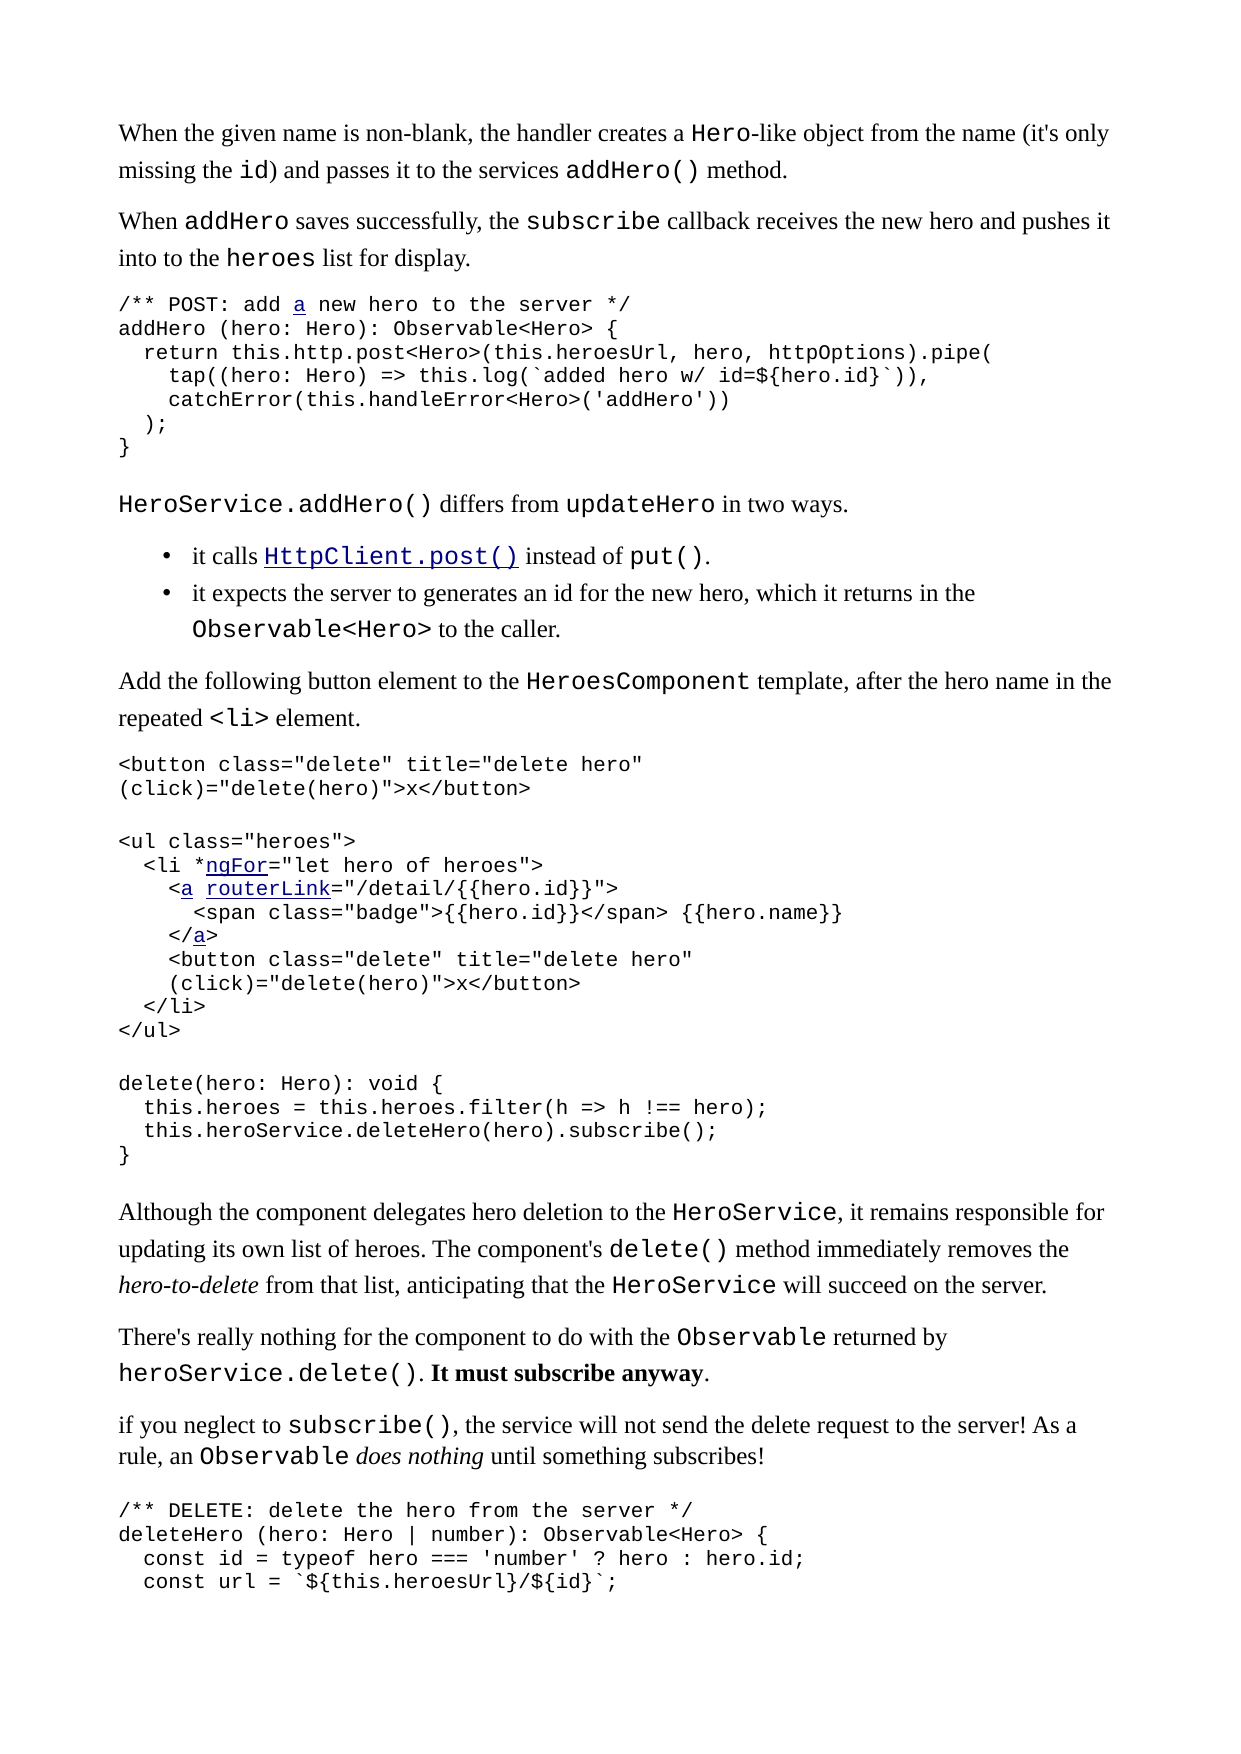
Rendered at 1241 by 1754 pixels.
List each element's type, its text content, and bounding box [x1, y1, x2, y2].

text /** DELETE: delete the hero from the server */ [118, 1501, 1122, 1524]
text <span class="badge">{{hero.id}}</span> {{hero.name}} [118, 902, 1122, 926]
text this.heroes = this.heroes.filter(h => h !== hero); [118, 1097, 1122, 1121]
text Although the component delegates hero deletion to the HeroService, it remains responsible for updating its own list of heroes. The component's delete() method immediately removes the hero-to-delete from that list, anticipating that the HeroService will succeed on the server. [118, 1197, 1122, 1301]
text <li *ngFor="let hero of heroes"> [118, 854, 1122, 878]
text <ul class="heroes"> [118, 831, 1122, 854]
text When addHero saves successfully, the subscribe callback receives the new hero and pushes it into to the heroes list for display. [118, 206, 1122, 274]
text tap((hero: Hero) => this.log(`added hero w/ id=${hero.id}`)), [118, 365, 1122, 389]
text </li> [118, 996, 1122, 1020]
text Add the following button element to the HeroesComponent template, after the hero name in the repeated <li> element. [118, 666, 1122, 733]
text const url = `${this.heroesUrl}/${id}`; [118, 1571, 1122, 1595]
text ); [118, 413, 1122, 436]
text this.heroService.deleteHero(hero).subscribe(); [118, 1121, 1122, 1144]
text When the given name is non-blank, the handler creates a Hero-like object from the name (it's only missing the id) and passes it to the services addHero() method. [118, 118, 1122, 186]
text if you neglect to subscribe(), the service will not send the delete request to the server! As a rule, an Observable does nothing until something subscribes! [118, 1410, 1122, 1472]
text const id = typeof hero === 'number' ? hero : hero.id; [118, 1548, 1122, 1571]
text catchError(this.handleError<Hero>('addHero')) [118, 389, 1122, 413]
text <button class="delete" title="delete hero" [118, 949, 1122, 973]
text HeroService.addHero() differs from updateHero in two ways. [118, 489, 1122, 520]
text /** POST: add a new hero to the server */ [118, 294, 1122, 318]
text There's really nothing for the component to do with the Observable returned by heroService.delete(). It must subscribe anyway. [118, 1322, 1122, 1389]
text return this.http.post<Hero>(this.heroesUrl, hero, httpOptions).pipe( [118, 342, 1122, 365]
list it expects the server to generates an id for the new hero, which it returns in the Observable<Hero> to the caller. [162, 578, 1122, 645]
text <a routerLink="/detail/{{hero.id}}"> [118, 878, 1122, 902]
text </a> [118, 926, 1122, 949]
text delete(hero: Hero): void { [118, 1073, 1122, 1097]
text deleteHero (hero: Hero | number): Observable<Hero> { [118, 1524, 1122, 1548]
text } [118, 436, 1122, 460]
text (click)="delete(hero)">x</button> [118, 778, 1122, 801]
text (click)="delete(hero)">x</button> [118, 973, 1122, 996]
list it calls HttpClient.post() instead of put(). [162, 541, 1122, 572]
text </ul> [118, 1020, 1122, 1044]
text } [118, 1144, 1122, 1168]
text <button class="delete" title="delete hero" [118, 754, 1122, 778]
text addHero (hero: Hero): Observable<Hero> { [118, 318, 1122, 342]
